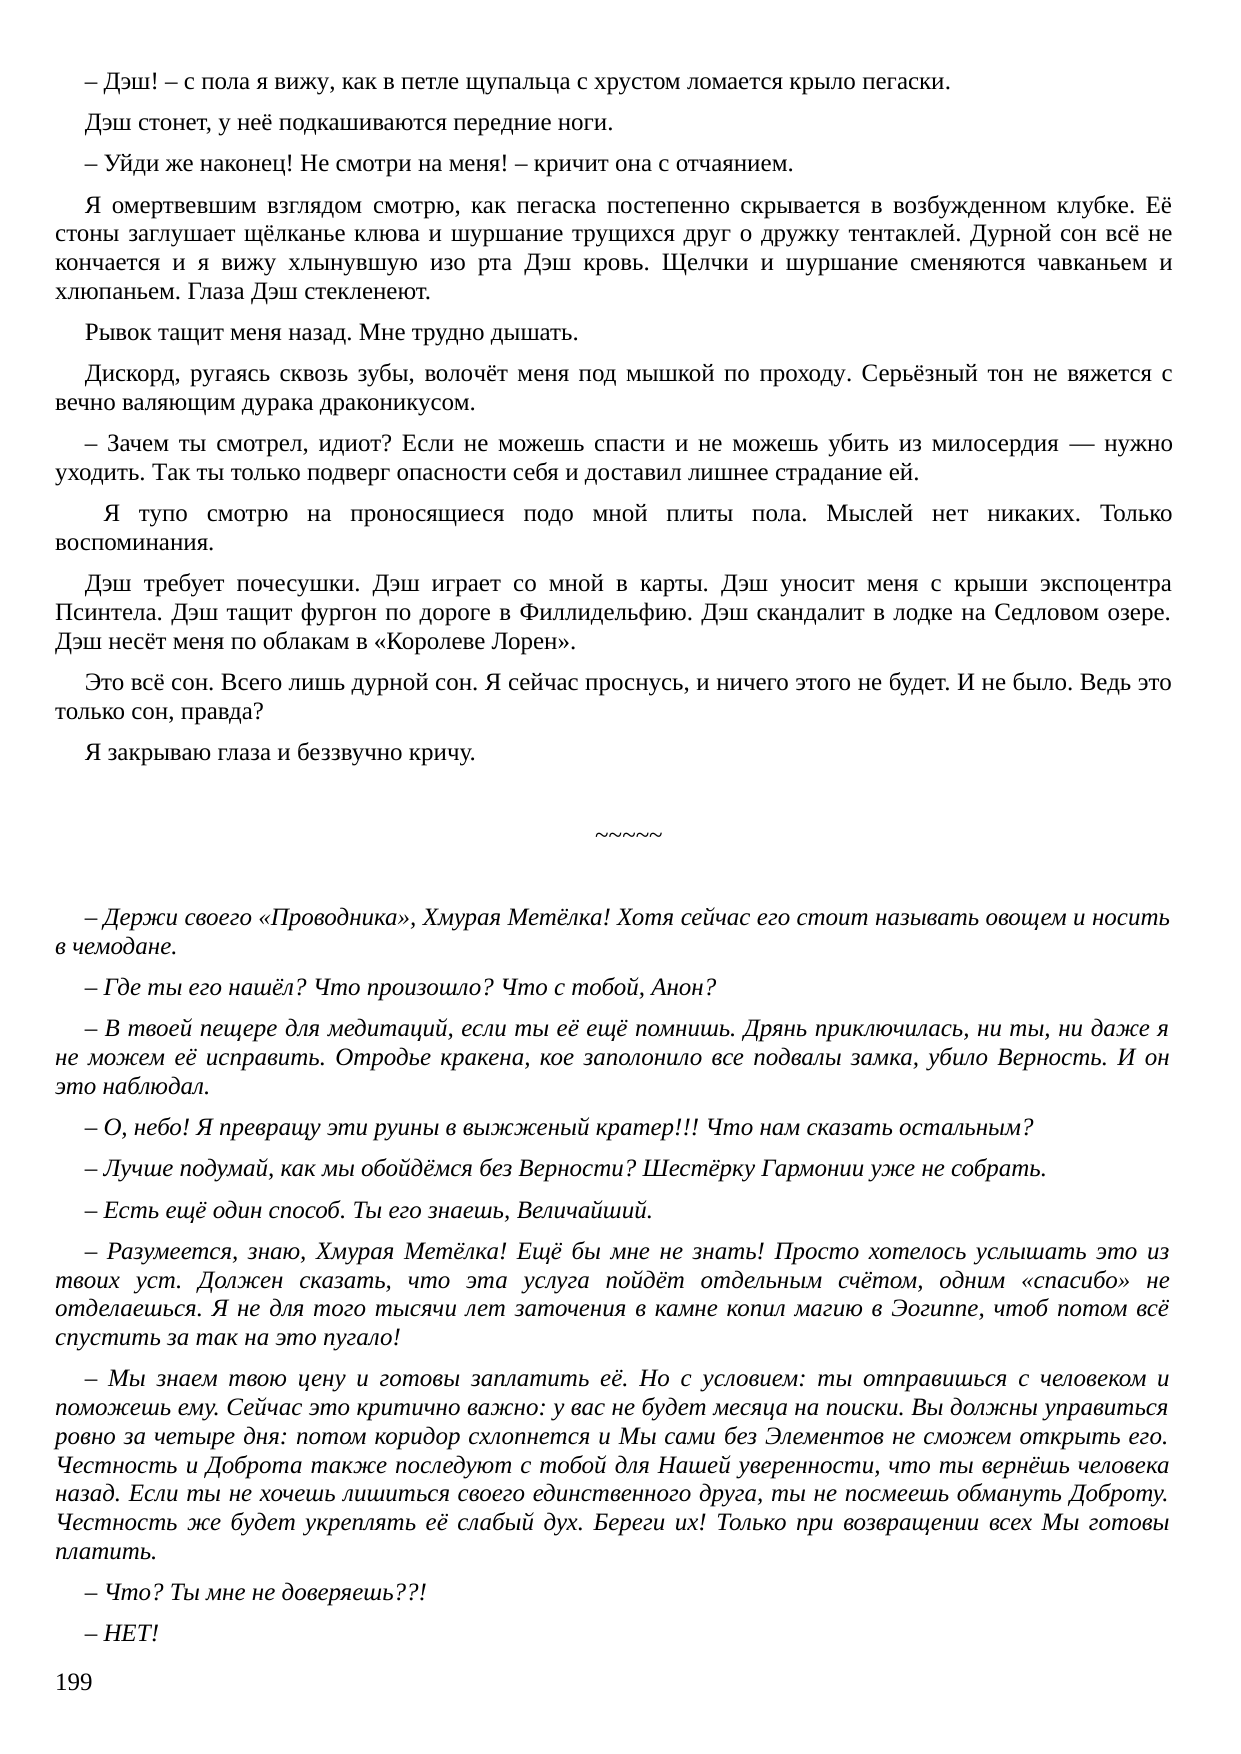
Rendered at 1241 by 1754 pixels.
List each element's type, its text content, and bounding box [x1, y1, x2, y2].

text – Уйди же наконец! Не смотри на меня! – кричит она с отчаянием. [55, 148, 1173, 177]
text Я омертвевшим взглядом смотрю, как пегаска постепенно скрывается в возбужденном клубке. Её стоны заглушает щёлканье клюва и шуршание трущихся друг о дружку тентаклей. Дурной сон всё не кончается и я вижу хлынувшую изо рта Дэш кровь. Щелчки и шуршание сменяются чавканьем и хлюпаньем. Глаза Дэш стекленеют. [55, 190, 1173, 305]
text – Где ты его нашёл? Что произошло? Что с тобой, Анон? [55, 972, 1173, 1001]
text Это всё сон. Всего лишь дурной сон. Я сейчас проснусь, и ничего этого не будет. И не было. Ведь это только сон, правда? [55, 667, 1173, 725]
text – Держи своего «Проводника», Хмурая Метёлка! Хотя сейчас его стоит называть овощем и носить в чемодане. [55, 902, 1173, 960]
text – Разумеется, знаю, Хмурая Метёлка! Ещё бы мне не знать! Просто хотелось услышать это из твоих уст. Должен сказать, что эта услуга пойдёт отдельным счётом, одним «спасибо» не отделаешься. Я не для того тысячи лет заточения в камне копил магию в Эогиппе, чтоб потом всё спустить за так на это пугало! [55, 1236, 1173, 1351]
text Дэш стонет, у неё подкашиваются передние ноги. [55, 107, 1173, 136]
text – О, небо! Я превращу эти руины в выжженый кратер!!! Что нам сказать остальным? [55, 1112, 1173, 1141]
text Дискорд, ругаясь сквозь зубы, волочёт меня под мышкой по проходу. Серьёзный тон не вяжется с вечно валяющим дурака драконикусом. [55, 358, 1173, 416]
text Я тупо смотрю на проносящиеся подо мной плиты пола. Мыслей нет никаких. Только воспоминания. [55, 498, 1173, 556]
text – Лучше подумай, как мы обойдёмся без Верности? Шестёрку Гармонии уже не собрать. [55, 1153, 1173, 1182]
text – В твоей пещере для медитаций, если ты её ещё помнишь. Дрянь приключилась, ни ты, ни даже я не можем её исправить. Отродье кракена, кое заполонило все подвалы замка, убило Верность. И он это наблюдал. [55, 1013, 1173, 1100]
text – Что? Ты мне не доверяешь??! [55, 1577, 1173, 1606]
text Рывок тащит меня назад. Мне трудно дышать. [55, 317, 1173, 346]
text Я закрываю глаза и беззвучно кричу. [55, 737, 1173, 766]
text – Мы знаем твою цену и готовы заплатить её. Но с условием: ты отправишься с человеком и поможешь ему. Сейчас это критично важно: у вас не будет месяца на поиски. Вы должны управиться ровно за четыре дня: потом коридор схлопнется и Мы сами без Элементов не сможем открыть его. Честность и Доброта также последуют с тобой для Нашей уверенности, что ты вернёшь человека назад. Если ты не хочешь лишиться своего единственного друга, ты не посмеешь обмануть Доброту. Честность же будет укреплять её слабый дух. Береги их! Только при возвращении всех Мы готовы платить. [55, 1363, 1173, 1565]
text ~~~~~ [55, 820, 1173, 848]
text Дэш требует почесушки. Дэш играет со мной в карты. Дэш уносит меня с крыши экспоцентра Псинтела. Дэш тащит фургон по дороге в Филлидельфию. Дэш скандалит в лодке на Седловом озере. Дэш несёт меня по облакам в «Королеве Лорен». [55, 568, 1173, 655]
text – Зачем ты смотрел, идиот? Если не можешь спасти и не можешь убить из милосердия — нужно уходить. Так ты только подверг опасности себя и доставил лишнее страдание ей. [55, 428, 1173, 486]
text – Дэш! – с пола я вижу, как в петле щупальца с хрустом ломается крыло пегаски. [55, 66, 1173, 95]
text – НЕТ! [55, 1618, 1173, 1647]
text – Есть ещё один способ. Ты его знаешь, Величайший. [55, 1195, 1173, 1223]
